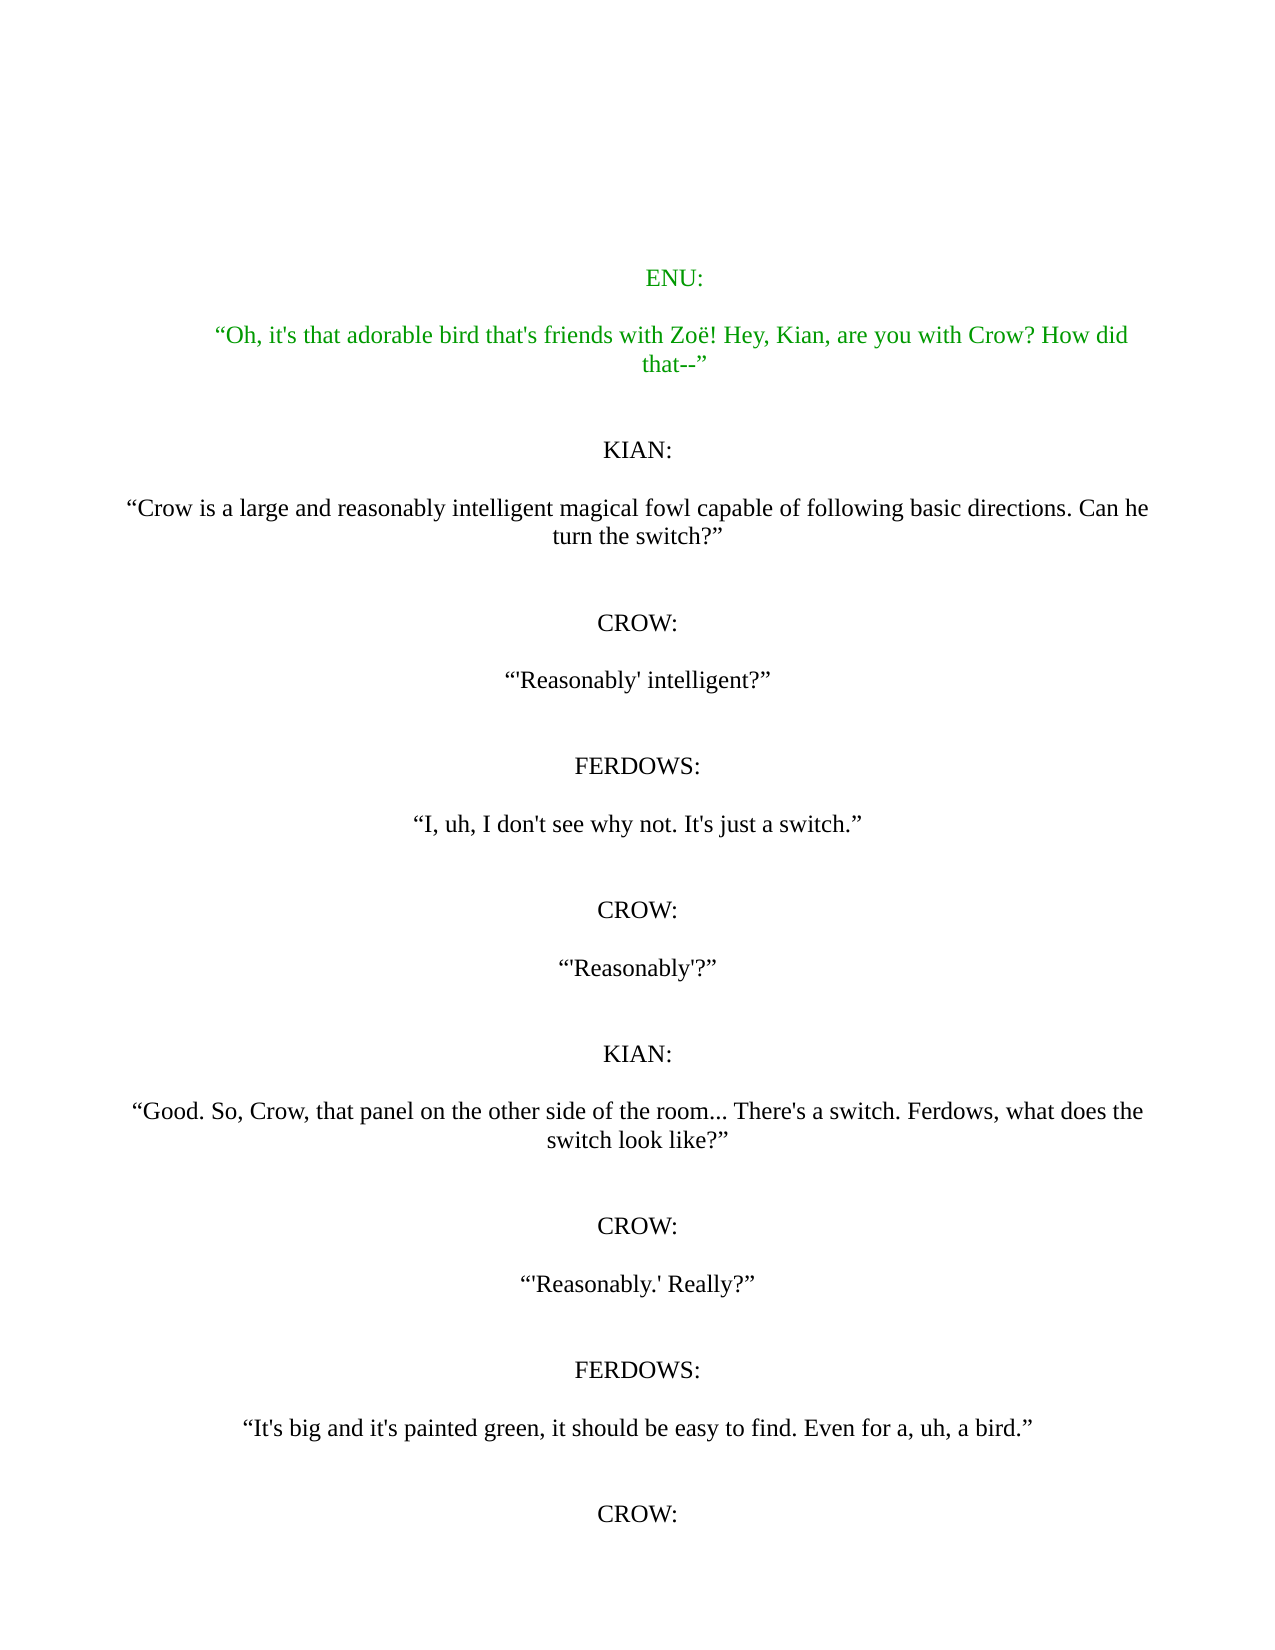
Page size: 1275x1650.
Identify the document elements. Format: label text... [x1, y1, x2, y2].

text CROW: [118, 1499, 1157, 1528]
text “It's big and it's painted green, it should be easy to find. Even for a, uh, a bird.” [118, 1413, 1157, 1441]
text CROW: “'Reasonably'?” [118, 895, 1157, 981]
text “Crow is a large and reasonably intelligent magical fowl capable of following basic directions. Can he turn the switch?” [118, 493, 1157, 550]
text KIAN: [118, 435, 1157, 464]
text “Oh, it's that adorable bird that's friends with Zoë! Hey, Kian, are you with Crow? How did that--” [118, 320, 1157, 378]
text “Good. So, Crow, that panel on the other side of the room... There's a switch. Ferdows, what does the switch look like?” [118, 1096, 1157, 1154]
text CROW: [118, 1211, 1157, 1240]
text FERDOWS: [118, 1355, 1157, 1384]
text ENU: [118, 263, 1157, 291]
text “'Reasonably.' Really?” [118, 1269, 1157, 1298]
text “I, uh, I don't see why not. It's just a switch.” [118, 809, 1157, 838]
text KIAN: [118, 1039, 1157, 1068]
text FERDOWS: [118, 751, 1157, 780]
text CROW: “'Reasonably' intelligent?” [118, 608, 1157, 694]
